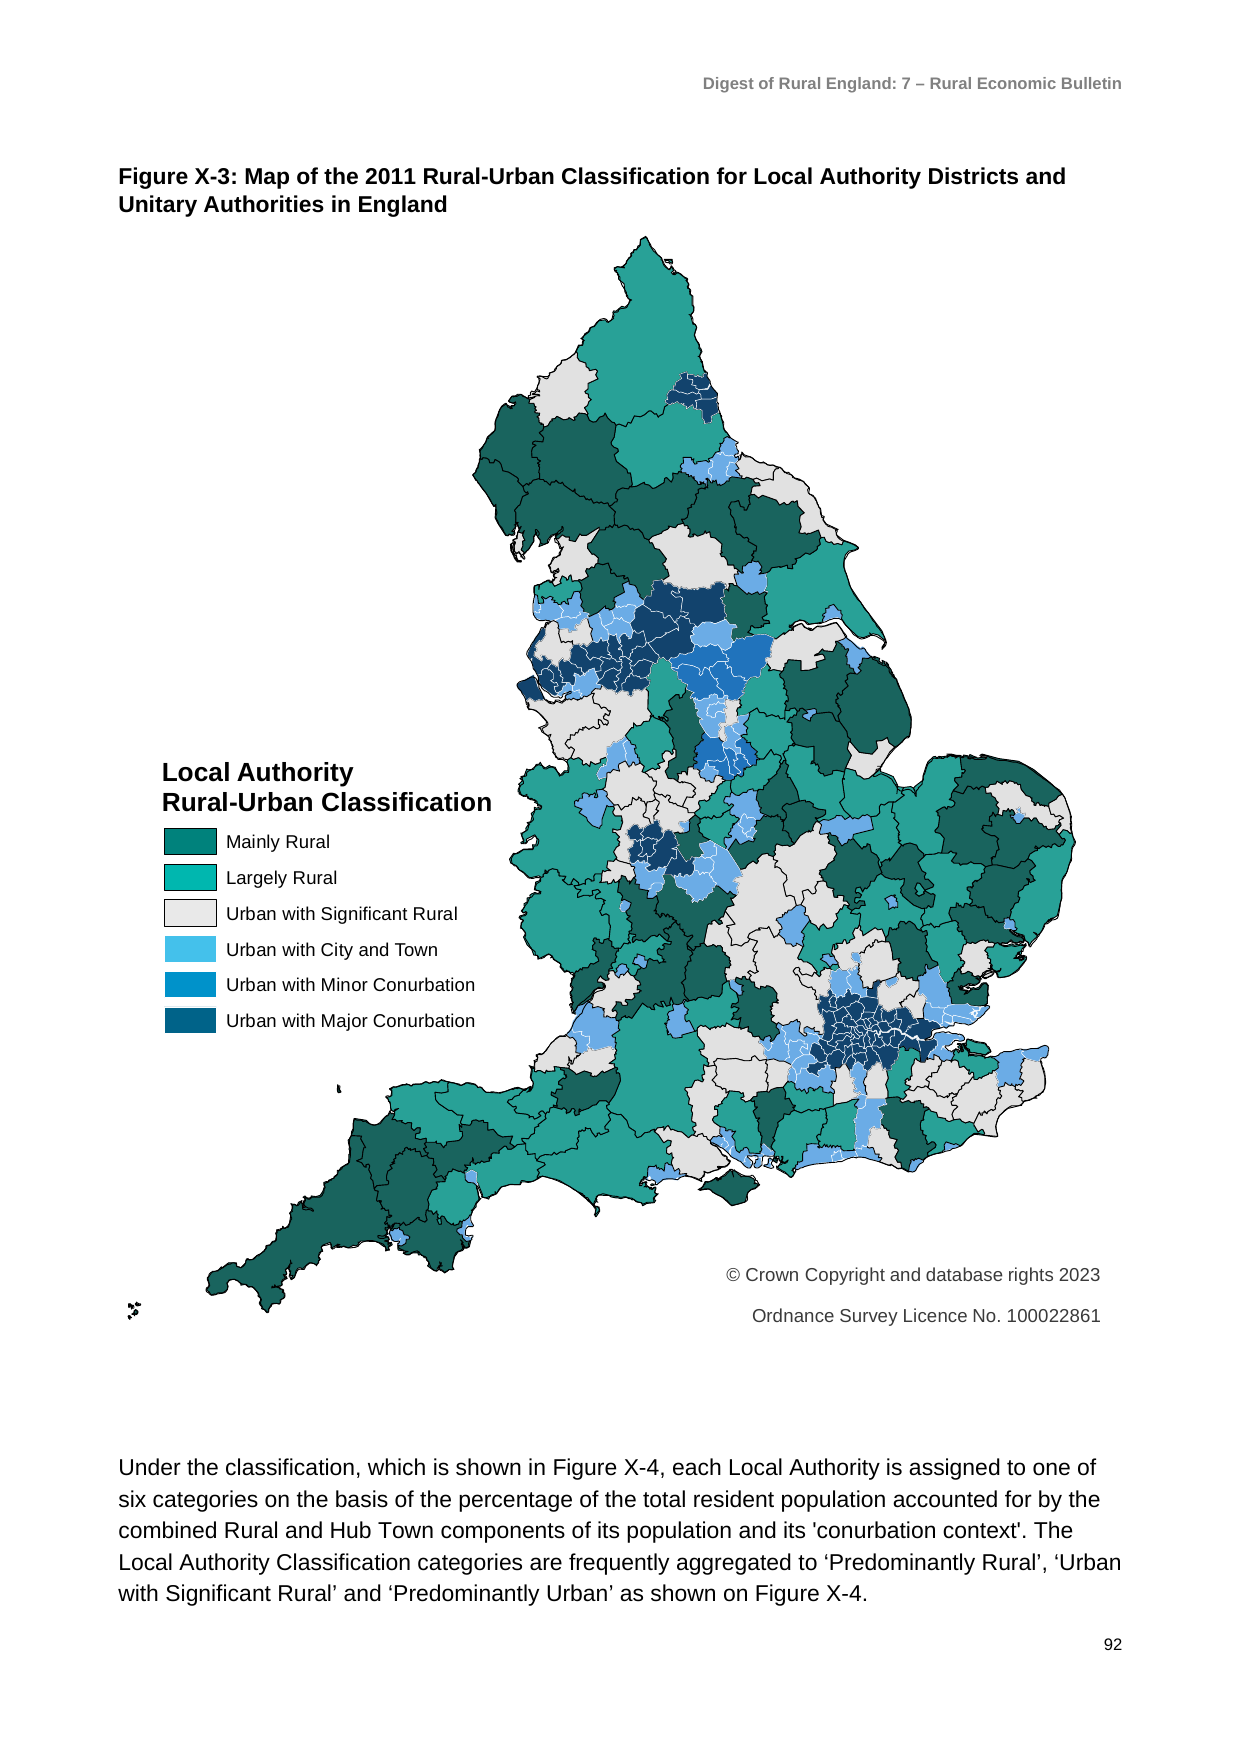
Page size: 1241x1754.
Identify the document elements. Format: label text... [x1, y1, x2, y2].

text Figure X-3: Map of the 2011 Rural-Urban Classification for Local Authority Districts and Unitary Authorities in England [118, 163, 1122, 217]
text Under the classification, which is shown in Figure X-4, each Local Authority is assigned to one of six categories on the basis of the percentage of the total resident population accounted for by the combined Rural and Hub Town components of its population and its 'conurbation context'. The Local Authority Classification categories are frequently aggregated to ‘Predominantly Rural’, ‘Urban with Significant Rural’ and ‘Predominantly Urban’ as shown on Figure X-4. [118, 1454, 1122, 1607]
